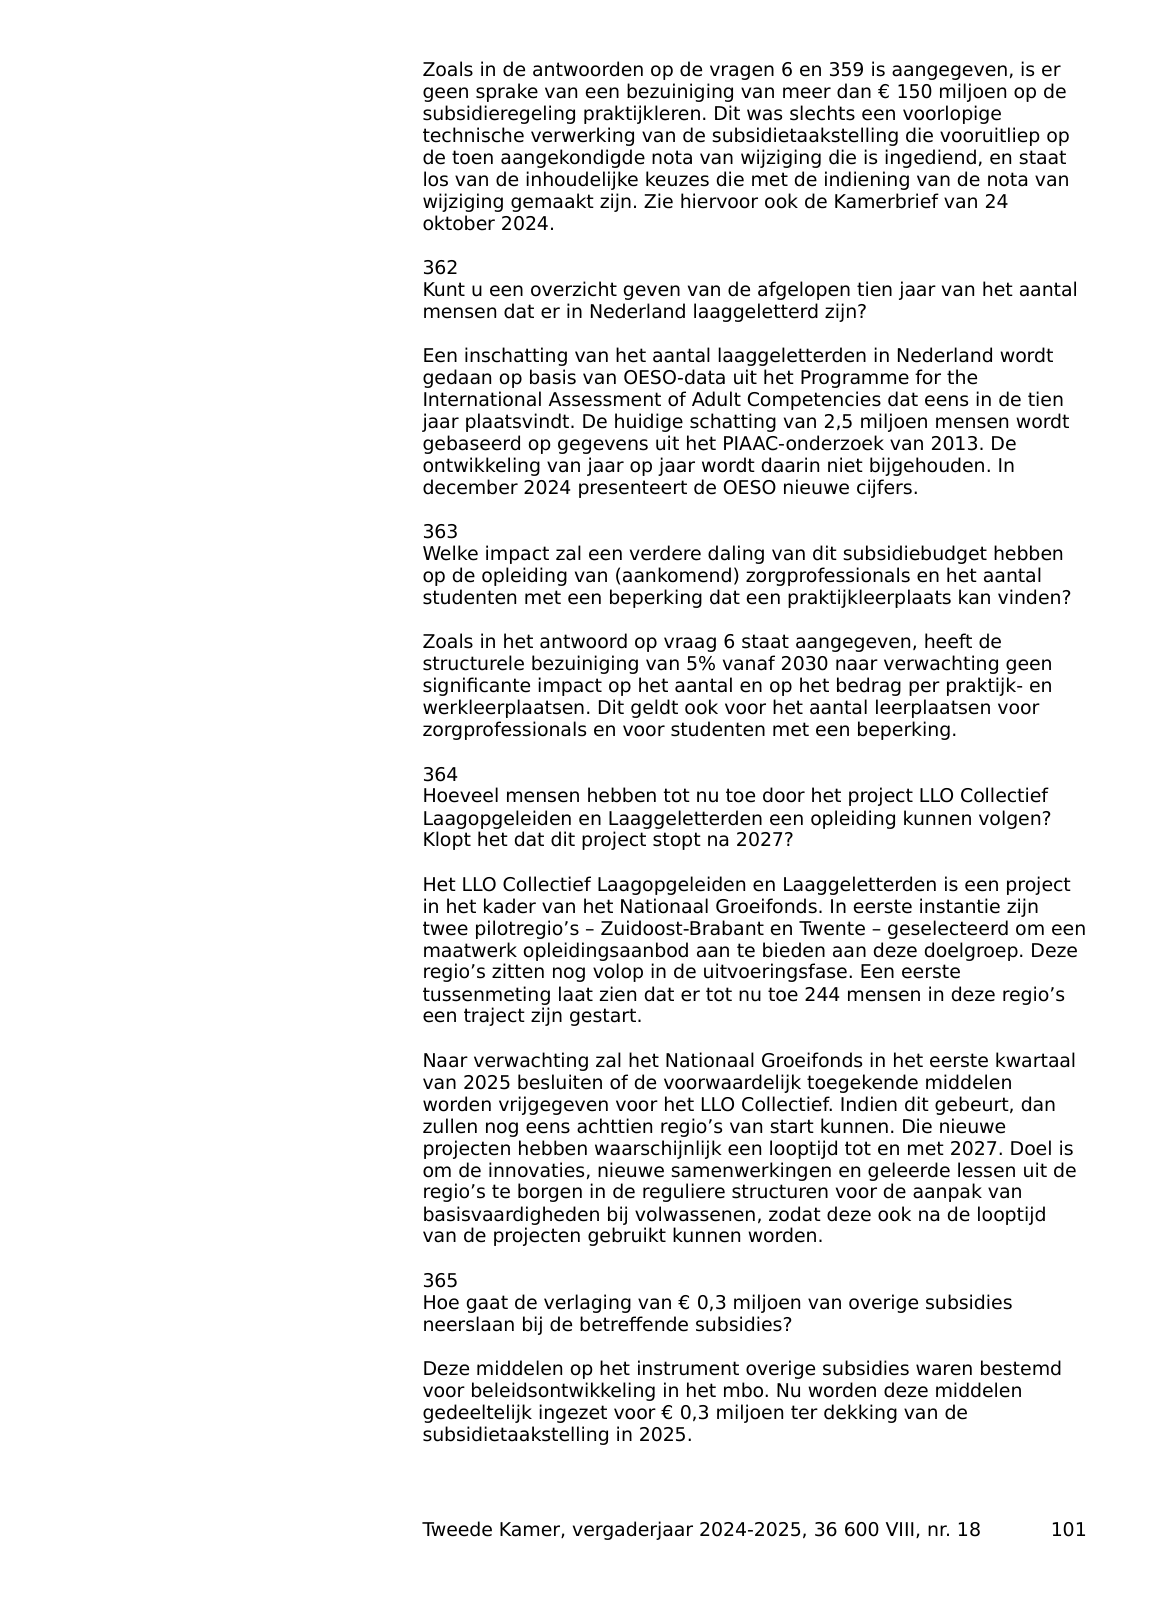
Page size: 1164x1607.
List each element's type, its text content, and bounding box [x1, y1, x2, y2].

text Zoals in het antwoord op vraag 6 staat aangegeven, heeft de structurele bezuiniging van 5% vanaf 2030 naar verwachting geen significante impact op het aantal en op het bedrag per praktijk- en werkleerplaatsen. Dit geldt ook voor het aantal leerplaatsen voor zorgprofessionals en voor studenten met een beperking. [422, 631, 1087, 741]
text Kunt u een overzicht geven van de afgelopen tien jaar van het aantal mensen dat er in Nederland laaggeletterd zijn? [422, 279, 1087, 323]
text Het LLO Collectief Laagopgeleiden en Laaggeletterden is een project in het kader van het Nationaal Groeifonds. In eerste instantie zijn twee pilotregio’s – Zuidoost-Brabant en Twente – geselecteerd om een maatwerk opleidingsaanbod aan te bieden aan deze doelgroep. Deze regio’s zitten nog volop in de uitvoeringsfase. Een eerste tussenmeting laat zien dat er tot nu toe 244 mensen in deze regio’s een traject zijn gestart. [422, 873, 1087, 1027]
text 363 [422, 521, 1087, 543]
text Hoeveel mensen hebben tot nu toe door het project LLO Collectief Laagopgeleiden en Laaggeletterden een opleiding kunnen volgen? Klopt het dat dit project stopt na 2027? [422, 785, 1087, 851]
text Een inschatting van het aantal laaggeletterden in Nederland wordt gedaan op basis van OESO-data uit het Programme for the International Assessment of Adult Competencies dat eens in de tien jaar plaatsvindt. De huidige schatting van 2,5 miljoen mensen wordt gebaseerd op gegevens uit het PIAAC-onderzoek van 2013. De ontwikkeling van jaar op jaar wordt daarin niet bijgehouden. In december 2024 presenteert de OESO nieuwe cijfers. [422, 345, 1087, 499]
text 362 [422, 257, 1087, 279]
text Zoals in de antwoorden op de vragen 6 en 359 is aangegeven, is er geen sprake van een bezuiniging van meer dan € 150 miljoen op de subsidieregeling praktijkleren. Dit was slechts een voorlopige technische verwerking van de subsidietaakstelling die vooruitliep op de toen aangekondigde nota van wijziging die is ingediend, en staat los van de inhoudelijke keuzes die met de indiening van de nota van wijziging gemaakt zijn. Zie hiervoor ook de Kamerbrief van 24 oktober 2024. [422, 59, 1087, 235]
text 364 [422, 763, 1087, 785]
text Deze middelen op het instrument overige subsidies waren bestemd voor beleidsontwikkeling in het mbo. Nu worden deze middelen gedeeltelijk ingezet voor € 0,3 miljoen ter dekking van de subsidietaakstelling in 2025. [422, 1358, 1087, 1446]
text Hoe gaat de verlaging van € 0,3 miljoen van overige subsidies neerslaan bij de betreffende subsidies? [422, 1292, 1087, 1336]
text Naar verwachting zal het Nationaal Groeifonds in het eerste kwartaal van 2025 besluiten of de voorwaardelijk toegekende middelen worden vrijgegeven voor het LLO Collectief. Indien dit gebeurt, dan zullen nog eens achttien regio’s van start kunnen. Die nieuwe projecten hebben waarschijnlijk een looptijd tot en met 2027. Doel is om de innovaties, nieuwe samenwerkingen en geleerde lessen uit de regio’s te borgen in de reguliere structuren voor de aanpak van basisvaardigheden bij volwassenen, zodat deze ook na de looptijd van de projecten gebruikt kunnen worden. [422, 1049, 1087, 1247]
text 365 [422, 1269, 1087, 1292]
text Welke impact zal een verdere daling van dit subsidiebudget hebben op de opleiding van (aankomend) zorgprofessionals en het aantal studenten met een beperking dat een praktijkleerplaats kan vinden? [422, 543, 1087, 609]
